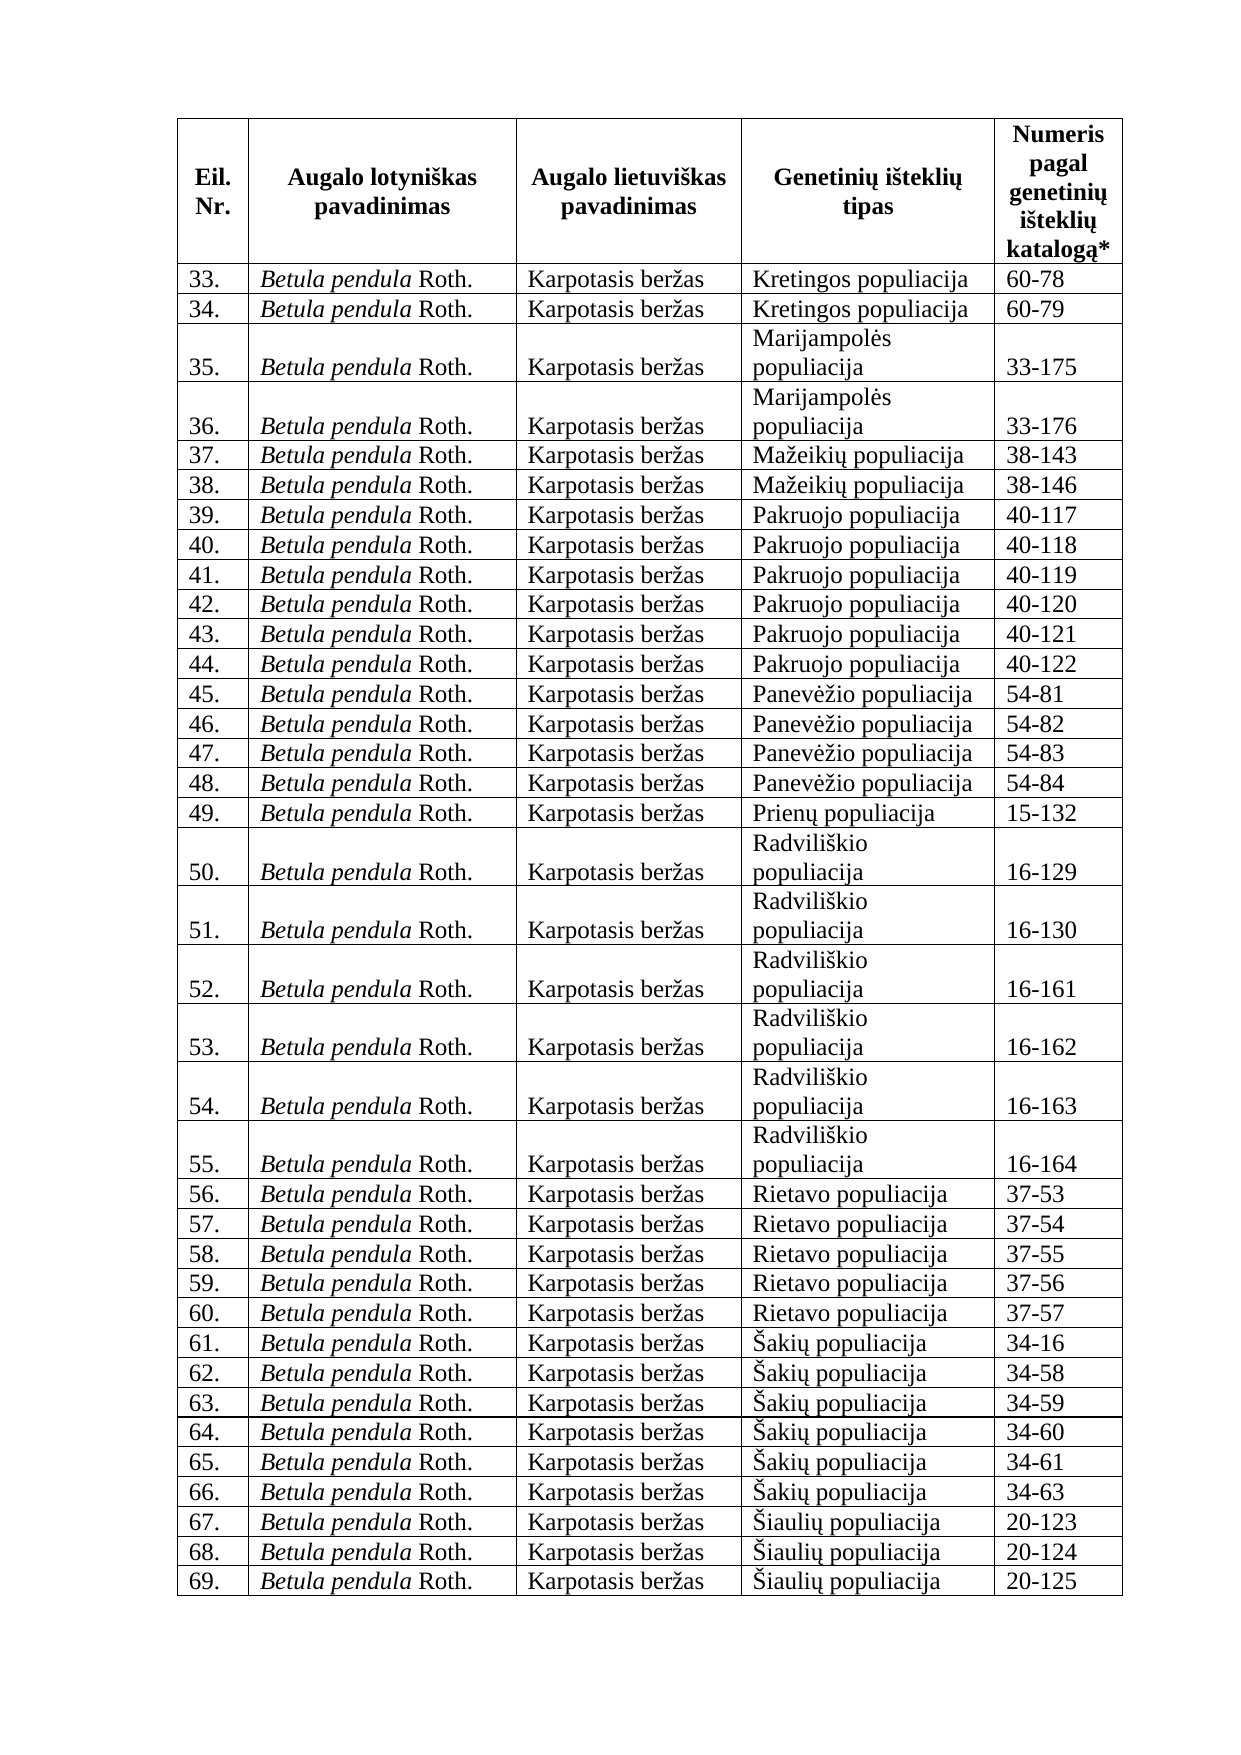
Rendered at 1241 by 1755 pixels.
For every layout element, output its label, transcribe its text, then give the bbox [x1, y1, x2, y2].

table_cell Betula pendula Roth. [249, 768, 516, 797]
table_cell Karpotasis beržas [517, 828, 741, 885]
table_cell Marijampolės populiacija [742, 324, 994, 381]
table_cell 37. [178, 441, 248, 469]
table_cell 20-125 [995, 1566, 1122, 1595]
table_cell 34-61 [995, 1447, 1122, 1476]
table_cell 35. [178, 324, 248, 381]
table_cell Karpotasis beržas [517, 709, 741, 737]
table_cell 40-119 [995, 560, 1122, 588]
table_cell 20-123 [995, 1507, 1122, 1536]
table_cell Karpotasis beržas [517, 1179, 741, 1208]
table_cell Betula pendula Roth. [249, 1269, 516, 1297]
table_cell Rietavo populiacija [742, 1209, 994, 1238]
table_cell Rietavo populiacija [742, 1269, 994, 1297]
table_cell 16-129 [995, 828, 1122, 885]
table_cell 48. [178, 768, 248, 797]
table_cell Pakruojo populiacija [742, 649, 994, 678]
table_cell Karpotasis beržas [517, 1121, 741, 1178]
table_cell Karpotasis beržas [517, 1269, 741, 1297]
table_cell 69. [178, 1566, 248, 1595]
table_cell Betula pendula Roth. [249, 709, 516, 737]
table_cell 33. [178, 264, 248, 293]
table_cell Panevėžio populiacija [742, 739, 994, 767]
table_cell Karpotasis beržas [517, 530, 741, 559]
table_cell Radviliškio populiacija [742, 886, 994, 944]
table_cell 40-117 [995, 500, 1122, 529]
table_cell 34-58 [995, 1358, 1122, 1387]
table_cell Karpotasis beržas [517, 560, 741, 588]
table_cell 44. [178, 649, 248, 678]
table_cell Betula pendula Roth. [249, 945, 516, 1002]
table_cell 58. [178, 1239, 248, 1267]
table_cell Karpotasis beržas [517, 798, 741, 827]
table_cell Pakruojo populiacija [742, 500, 994, 529]
table_cell 45. [178, 679, 248, 708]
table_cell 56. [178, 1179, 248, 1208]
table_cell 43. [178, 619, 248, 648]
table_cell Rietavo populiacija [742, 1239, 994, 1267]
table_cell 40-122 [995, 649, 1122, 678]
table_cell Karpotasis beržas [517, 441, 741, 469]
table_cell Betula pendula Roth. [249, 1209, 516, 1238]
table_cell Karpotasis beržas [517, 945, 741, 1002]
table_cell 54. [178, 1062, 248, 1119]
table_cell 38. [178, 470, 248, 499]
table_cell 61. [178, 1328, 248, 1357]
table_header Numeris pagal genetinių išteklių katalogą* [995, 119, 1122, 263]
table_cell Karpotasis beržas [517, 590, 741, 618]
table_cell Karpotasis beržas [517, 324, 741, 381]
table_cell 49. [178, 798, 248, 827]
table_header Eil. Nr. [178, 119, 248, 263]
table_cell 34-63 [995, 1477, 1122, 1506]
table_cell Betula pendula Roth. [249, 294, 516, 322]
table_cell 38-146 [995, 470, 1122, 499]
table_cell Šakių populiacija [742, 1358, 994, 1387]
table_cell 33-175 [995, 324, 1122, 381]
table_cell Mažeikių populiacija [742, 470, 994, 499]
table_header Augalo lotyniškas pavadinimas [249, 119, 516, 263]
table_header Genetinių išteklių tipas [742, 119, 994, 263]
table_cell Radviliškio populiacija [742, 1004, 994, 1061]
table_cell Betula pendula Roth. [249, 1062, 516, 1119]
table_cell Karpotasis beržas [517, 1239, 741, 1267]
table_cell Karpotasis beržas [517, 1477, 741, 1506]
table_cell 34-60 [995, 1418, 1122, 1446]
table_cell 57. [178, 1209, 248, 1238]
table_cell Karpotasis beržas [517, 382, 741, 439]
table_cell 46. [178, 709, 248, 737]
table_cell Šakių populiacija [742, 1477, 994, 1506]
table_cell Karpotasis beržas [517, 294, 741, 322]
table_cell 34-16 [995, 1328, 1122, 1357]
table_cell 40. [178, 530, 248, 559]
table_cell Betula pendula Roth. [249, 1121, 516, 1178]
table_cell 15-132 [995, 798, 1122, 827]
table_cell 37-53 [995, 1179, 1122, 1208]
table_header Augalo lietuviškas pavadinimas [517, 119, 741, 263]
table_cell 16-162 [995, 1004, 1122, 1061]
table_cell Karpotasis beržas [517, 1447, 741, 1476]
table_cell 59. [178, 1269, 248, 1297]
table_cell Pakruojo populiacija [742, 530, 994, 559]
table_cell Karpotasis beržas [517, 739, 741, 767]
table_cell Betula pendula Roth. [249, 679, 516, 708]
table_cell 65. [178, 1447, 248, 1476]
table_cell 53. [178, 1004, 248, 1061]
table_cell Betula pendula Roth. [249, 1179, 516, 1208]
table_cell Betula pendula Roth. [249, 1418, 516, 1446]
table_cell Karpotasis beržas [517, 470, 741, 499]
table_cell Betula pendula Roth. [249, 649, 516, 678]
table_cell Šakių populiacija [742, 1418, 994, 1446]
table_cell 54-82 [995, 709, 1122, 737]
table_cell Betula pendula Roth. [249, 1447, 516, 1476]
table_cell Kretingos populiacija [742, 294, 994, 322]
table_cell 52. [178, 945, 248, 1002]
table_cell Karpotasis beržas [517, 1298, 741, 1327]
table_cell 40-120 [995, 590, 1122, 618]
table_cell 62. [178, 1358, 248, 1387]
table_cell 60. [178, 1298, 248, 1327]
table_cell Betula pendula Roth. [249, 798, 516, 827]
table_cell Radviliškio populiacija [742, 945, 994, 1002]
table_cell Betula pendula Roth. [249, 739, 516, 767]
table_cell Karpotasis beržas [517, 1388, 741, 1416]
table_cell 37-55 [995, 1239, 1122, 1267]
table_cell Karpotasis beržas [517, 886, 741, 944]
table_cell 47. [178, 739, 248, 767]
table_cell 67. [178, 1507, 248, 1536]
table_cell Karpotasis beržas [517, 1358, 741, 1387]
table_cell 54-81 [995, 679, 1122, 708]
table_cell Pakruojo populiacija [742, 619, 994, 648]
table_cell Betula pendula Roth. [249, 590, 516, 618]
table_cell 51. [178, 886, 248, 944]
table_cell Karpotasis beržas [517, 619, 741, 648]
table_cell Karpotasis beržas [517, 1062, 741, 1119]
table_cell 60-79 [995, 294, 1122, 322]
table_cell Radviliškio populiacija [742, 828, 994, 885]
table_cell Šakių populiacija [742, 1388, 994, 1416]
table_cell 41. [178, 560, 248, 588]
table_cell 40-121 [995, 619, 1122, 648]
table_cell Betula pendula Roth. [249, 530, 516, 559]
table_cell Pakruojo populiacija [742, 560, 994, 588]
table_cell 16-163 [995, 1062, 1122, 1119]
table_cell 60-78 [995, 264, 1122, 293]
table_cell Betula pendula Roth. [249, 1388, 516, 1416]
table_cell Karpotasis beržas [517, 500, 741, 529]
table_cell 54-83 [995, 739, 1122, 767]
table_cell 20-124 [995, 1537, 1122, 1565]
table_cell 38-143 [995, 441, 1122, 469]
table_cell Karpotasis beržas [517, 1566, 741, 1595]
table_cell Betula pendula Roth. [249, 500, 516, 529]
table_cell Marijampolės populiacija [742, 382, 994, 439]
table_cell 63. [178, 1388, 248, 1416]
table_cell Betula pendula Roth. [249, 382, 516, 439]
table_cell Betula pendula Roth. [249, 441, 516, 469]
table_cell Karpotasis beržas [517, 1209, 741, 1238]
table_cell Panevėžio populiacija [742, 768, 994, 797]
table_cell Betula pendula Roth. [249, 1298, 516, 1327]
table_cell Betula pendula Roth. [249, 1328, 516, 1357]
table_cell Karpotasis beržas [517, 264, 741, 293]
table_cell Betula pendula Roth. [249, 1239, 516, 1267]
table_cell Betula pendula Roth. [249, 1358, 516, 1387]
table_cell Karpotasis beržas [517, 768, 741, 797]
table_cell 64. [178, 1418, 248, 1446]
table_cell Betula pendula Roth. [249, 886, 516, 944]
table_cell Šiaulių populiacija [742, 1537, 994, 1565]
table_cell 68. [178, 1537, 248, 1565]
table_cell Betula pendula Roth. [249, 324, 516, 381]
table_cell 40-118 [995, 530, 1122, 559]
table_cell 33-176 [995, 382, 1122, 439]
table_cell 36. [178, 382, 248, 439]
table_cell 39. [178, 500, 248, 529]
table_cell Betula pendula Roth. [249, 1507, 516, 1536]
table_cell Radviliškio populiacija [742, 1062, 994, 1119]
table_cell Betula pendula Roth. [249, 470, 516, 499]
table_cell Rietavo populiacija [742, 1298, 994, 1327]
table_cell Karpotasis beržas [517, 649, 741, 678]
table_cell 54-84 [995, 768, 1122, 797]
table_cell Betula pendula Roth. [249, 828, 516, 885]
table_cell Betula pendula Roth. [249, 560, 516, 588]
table_cell 37-56 [995, 1269, 1122, 1297]
table_cell Mažeikių populiacija [742, 441, 994, 469]
table_cell Radviliškio populiacija [742, 1121, 994, 1178]
table_cell 34. [178, 294, 248, 322]
table_cell Karpotasis beržas [517, 1418, 741, 1446]
table_cell Betula pendula Roth. [249, 1004, 516, 1061]
table_cell 42. [178, 590, 248, 618]
table_cell Rietavo populiacija [742, 1179, 994, 1208]
table_cell Karpotasis beržas [517, 1537, 741, 1565]
table_cell Pakruojo populiacija [742, 590, 994, 618]
table_cell 50. [178, 828, 248, 885]
table_cell Betula pendula Roth. [249, 1566, 516, 1595]
table_cell Kretingos populiacija [742, 264, 994, 293]
table_cell Karpotasis beržas [517, 1328, 741, 1357]
table_cell Betula pendula Roth. [249, 1537, 516, 1565]
table_cell Šakių populiacija [742, 1328, 994, 1357]
table_cell Karpotasis beržas [517, 679, 741, 708]
table_cell Betula pendula Roth. [249, 264, 516, 293]
table_cell Betula pendula Roth. [249, 1477, 516, 1506]
table_cell 37-54 [995, 1209, 1122, 1238]
table_cell Karpotasis beržas [517, 1004, 741, 1061]
table_cell Panevėžio populiacija [742, 679, 994, 708]
table_cell Šakių populiacija [742, 1447, 994, 1476]
table_cell 55. [178, 1121, 248, 1178]
table_cell Betula pendula Roth. [249, 619, 516, 648]
table_cell 37-57 [995, 1298, 1122, 1327]
table_cell 16-164 [995, 1121, 1122, 1178]
table_cell 66. [178, 1477, 248, 1506]
table_cell 34-59 [995, 1388, 1122, 1416]
table_cell Šiaulių populiacija [742, 1507, 994, 1536]
table_cell Prienų populiacija [742, 798, 994, 827]
table_cell Panevėžio populiacija [742, 709, 994, 737]
table_cell Šiaulių populiacija [742, 1566, 994, 1595]
table_cell 16-130 [995, 886, 1122, 944]
table_cell Karpotasis beržas [517, 1507, 741, 1536]
table_cell 16-161 [995, 945, 1122, 1002]
